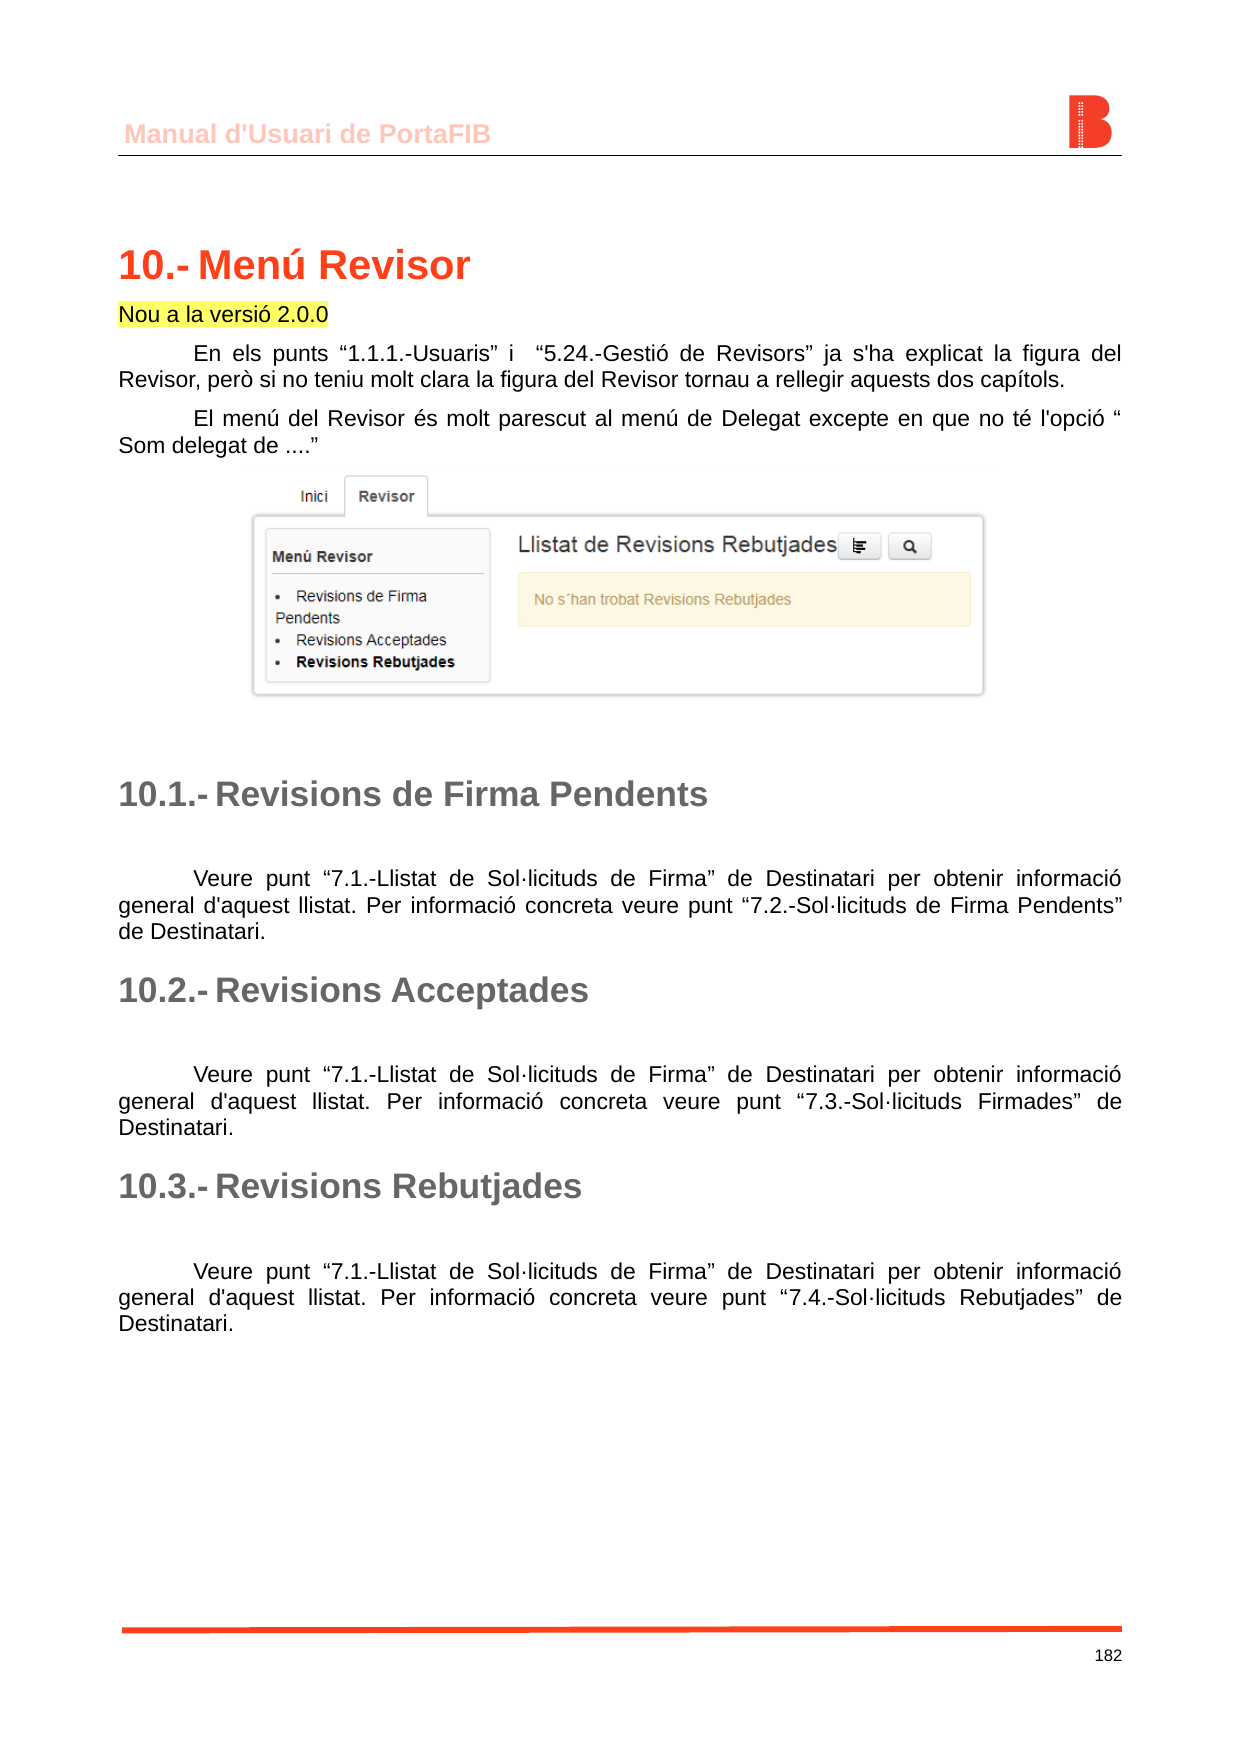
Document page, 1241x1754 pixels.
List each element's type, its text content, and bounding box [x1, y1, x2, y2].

subtitle Revisions Rebutjades [118, 1166, 1122, 1206]
text Veure punt “7.1Llistat de Sol·licituds de Firma” de Destinatari per obtenir informació general d'aquest llistat. Per informació concreta veure punt “7.2Sol·licituds de Firma Pendents” de Destinatari. [118, 865, 1122, 944]
subtitle Revisions Acceptades [118, 969, 1122, 1010]
text El menú del Revisor és molt parescut al menú de Delegat excepte en que no té l'opció “ Som delegat de ....” [118, 405, 1122, 458]
text En els punts “1.1.1Usuaris” i “5.24Gestió de Revisors” ja s'ha explicat la figura del Revisor, però si no teniu molt clara la figura del Revisor tornau a rellegir aquests dos capítols. [118, 340, 1122, 393]
subtitle Menú Revisor [118, 241, 1122, 289]
text Nou a la versió 2.0.0 [118, 301, 1122, 327]
text Veure punt “7.1Llistat de Sol·licituds de Firma” de Destinatari per obtenir informació general d'aquest llistat. Per informació concreta veure punt “7.4Sol·licituds Rebutjades” de Destinatari. [118, 1258, 1122, 1337]
text Veure punt “7.1Llistat de Sol·licituds de Firma” de Destinatari per obtenir informació general d'aquest llistat. Per informació concreta veure punt “7.3Sol·licituds Firmades” de Destinatari. [118, 1061, 1122, 1141]
subtitle Revisions de Firma Pendents [118, 773, 1122, 814]
picture [247, 470, 993, 710]
picture [1063, 94, 1117, 150]
